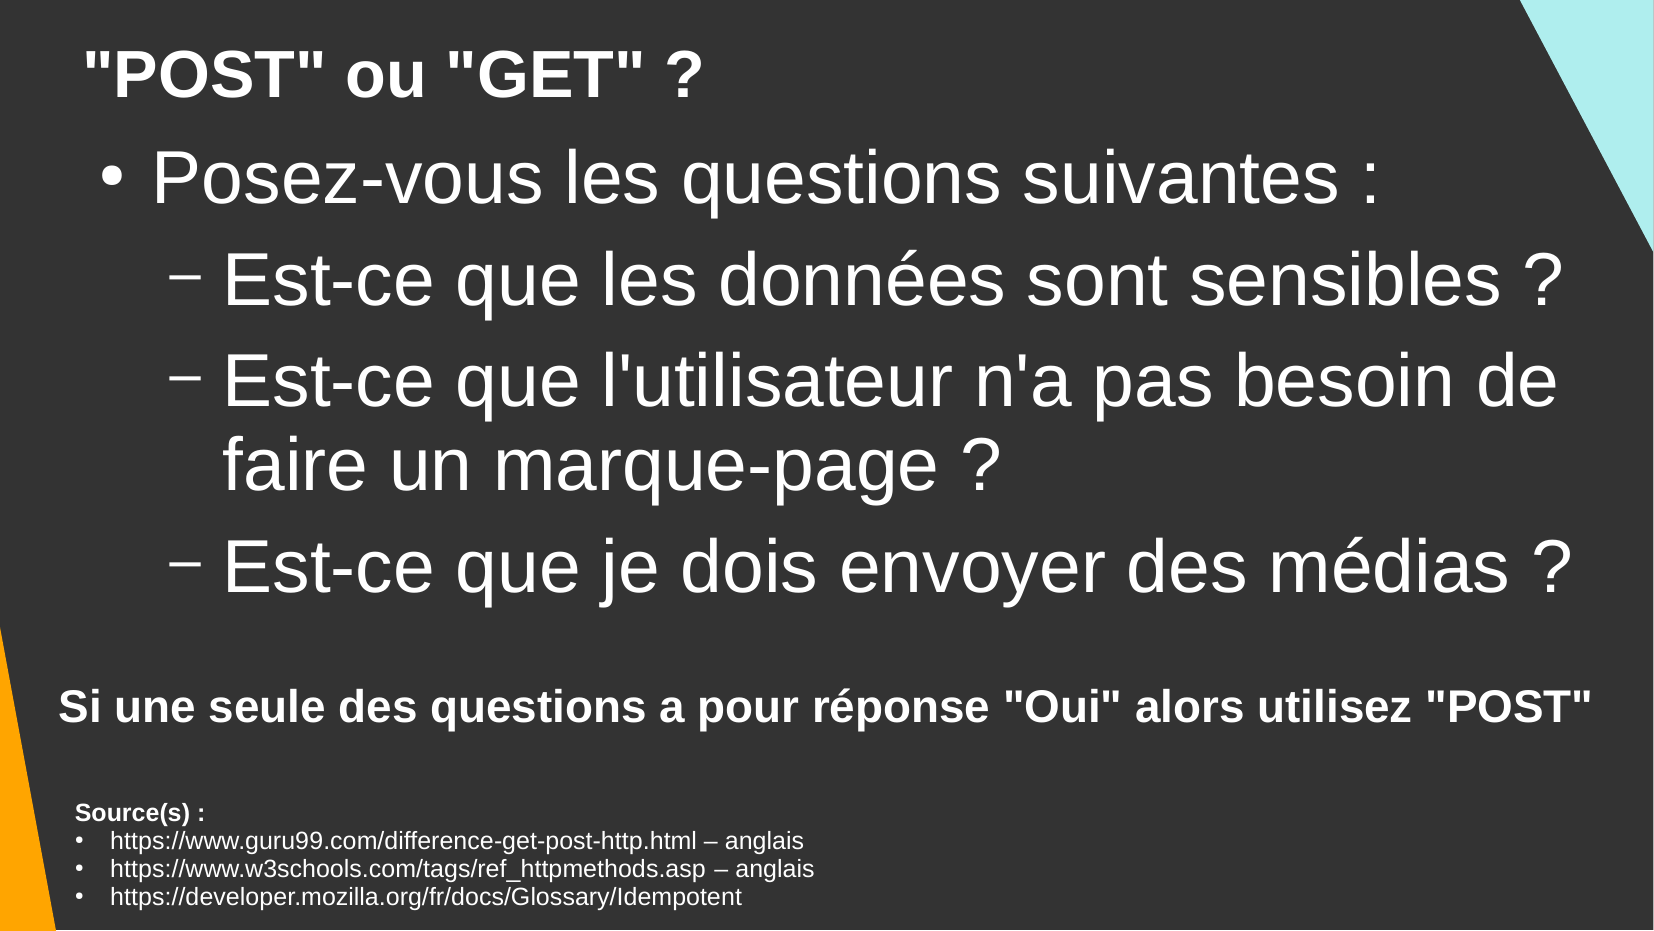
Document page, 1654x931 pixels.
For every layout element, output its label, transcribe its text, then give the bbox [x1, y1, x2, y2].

list Posez-vous les questions suivantes : Est-ce que les données sont sensibles ? Est-ce que l'utilisateur n'a pas besoin de faire un marque-page ? Est-ce que je dois envoyer des médias ? [80, 135, 1605, 638]
text_box [1519, 0, 1654, 254]
title "POST" ou "GET" ? [82, 37, 1571, 114]
text_box Source(s) : https://www.guru99.com/difference-get-post-http.html – anglais https://www.w3schools.com/tags/ref_httpmethods.asp – anglais https://developer.mozilla.org/fr/docs/Glossary/Idempotent [60, 791, 1546, 919]
text_box [0, 627, 57, 931]
text_box Si une seule des questions a pour réponse "Oui" alors utilisez "POST" [29, 673, 1625, 745]
